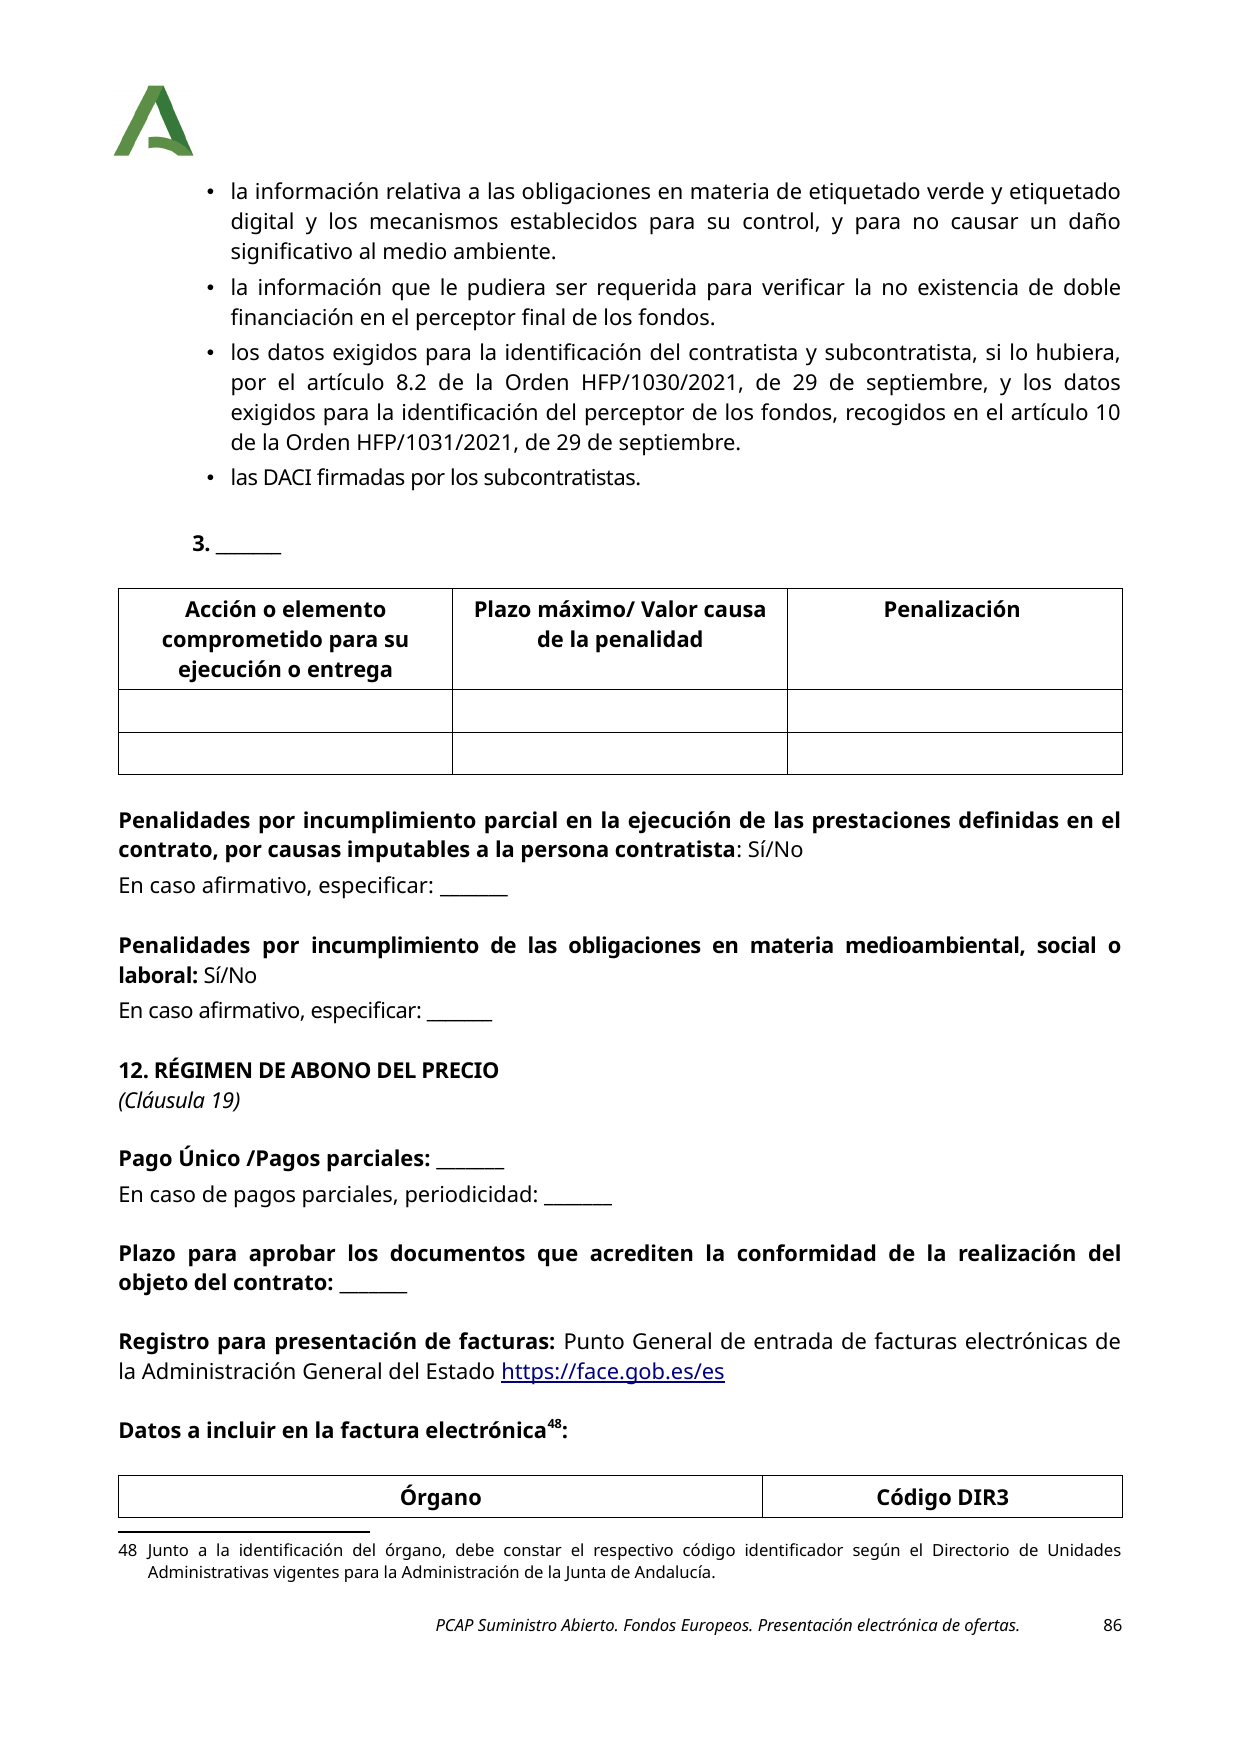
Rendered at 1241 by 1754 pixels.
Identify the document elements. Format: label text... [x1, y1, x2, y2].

text Penalidades por incumplimiento de las obligaciones en materia medioambiental, social o laboral: Sí/No [118, 930, 1122, 989]
table_header Acción o elemento comprometido para su ejecución o entrega [119, 589, 452, 689]
table_cell [788, 690, 1122, 732]
text 12. RÉGIMEN DE ABONO DEL PRECIO [118, 1055, 1122, 1085]
text Penalidades por incumplimiento parcial en la ejecución de las prestaciones definidas en el contrato, por causas imputables a la persona contratista: Sí/No [118, 805, 1122, 864]
list la información que le pudiera ser requerida para verificar la no existencia de doble financiación en el perceptor final de los fondos. [207, 272, 1122, 331]
list los datos exigidos para la identificación del contratista y subcontratista, si lo hubiera, por el artículo 8.2 de la Orden HFP/1030/2021, de 29 de septiembre, y los datos exigidos para la identificación del perceptor de los fondos, recogidos en el artículo 10 de la Orden HFP/1031/2021, de 29 de septiembre. [207, 337, 1122, 456]
table_cell [788, 733, 1122, 774]
text Plazo para aprobar los documentos que acrediten la conformidad de la realización del objeto del contrato: _______ [118, 1237, 1122, 1297]
text (Cláusula 19) [118, 1085, 1122, 1114]
text En caso de pagos parciales, periodicidad: _______ [118, 1179, 1122, 1209]
table_header Código DIR3 [763, 1476, 1122, 1517]
text Registro para presentación de facturas: Punto General de entrada de facturas electrónicas de la Administración General del Estado https://face.gob.es/es [118, 1326, 1122, 1385]
picture [109, 81, 198, 160]
table_cell [453, 690, 787, 732]
text En caso afirmativo, especificar: _______ [118, 995, 1122, 1025]
table_cell [119, 733, 452, 774]
text 3. _______ [192, 528, 1122, 558]
table_cell [453, 733, 787, 774]
list las DACI firmadas por los subcontratistas. [207, 462, 1122, 492]
table_cell [119, 690, 452, 732]
text Pago Único /Pagos parciales: _______ [118, 1143, 1122, 1173]
table_header Órgano [119, 1476, 762, 1517]
text Datos a incluir en la factura electrónica: [118, 1415, 1122, 1445]
text Junto a la identificación del órgano, debe constar el respectivo código identificador según el Directorio de Unidades Administrativas vigentes para la Administración de la Junta de Andalucía. [118, 1538, 1122, 1584]
list la información relativa a las obligaciones en materia de etiquetado verde y etiquetado digital y los mecanismos establecidos para su control, y para no causar un daño significativo al medio ambiente. [207, 176, 1122, 266]
table_header Penalización [788, 589, 1122, 689]
text En caso afirmativo, especificar: _______ [118, 870, 1122, 900]
table_header Plazo máximo/ Valor causa de la penalidad [453, 589, 787, 689]
